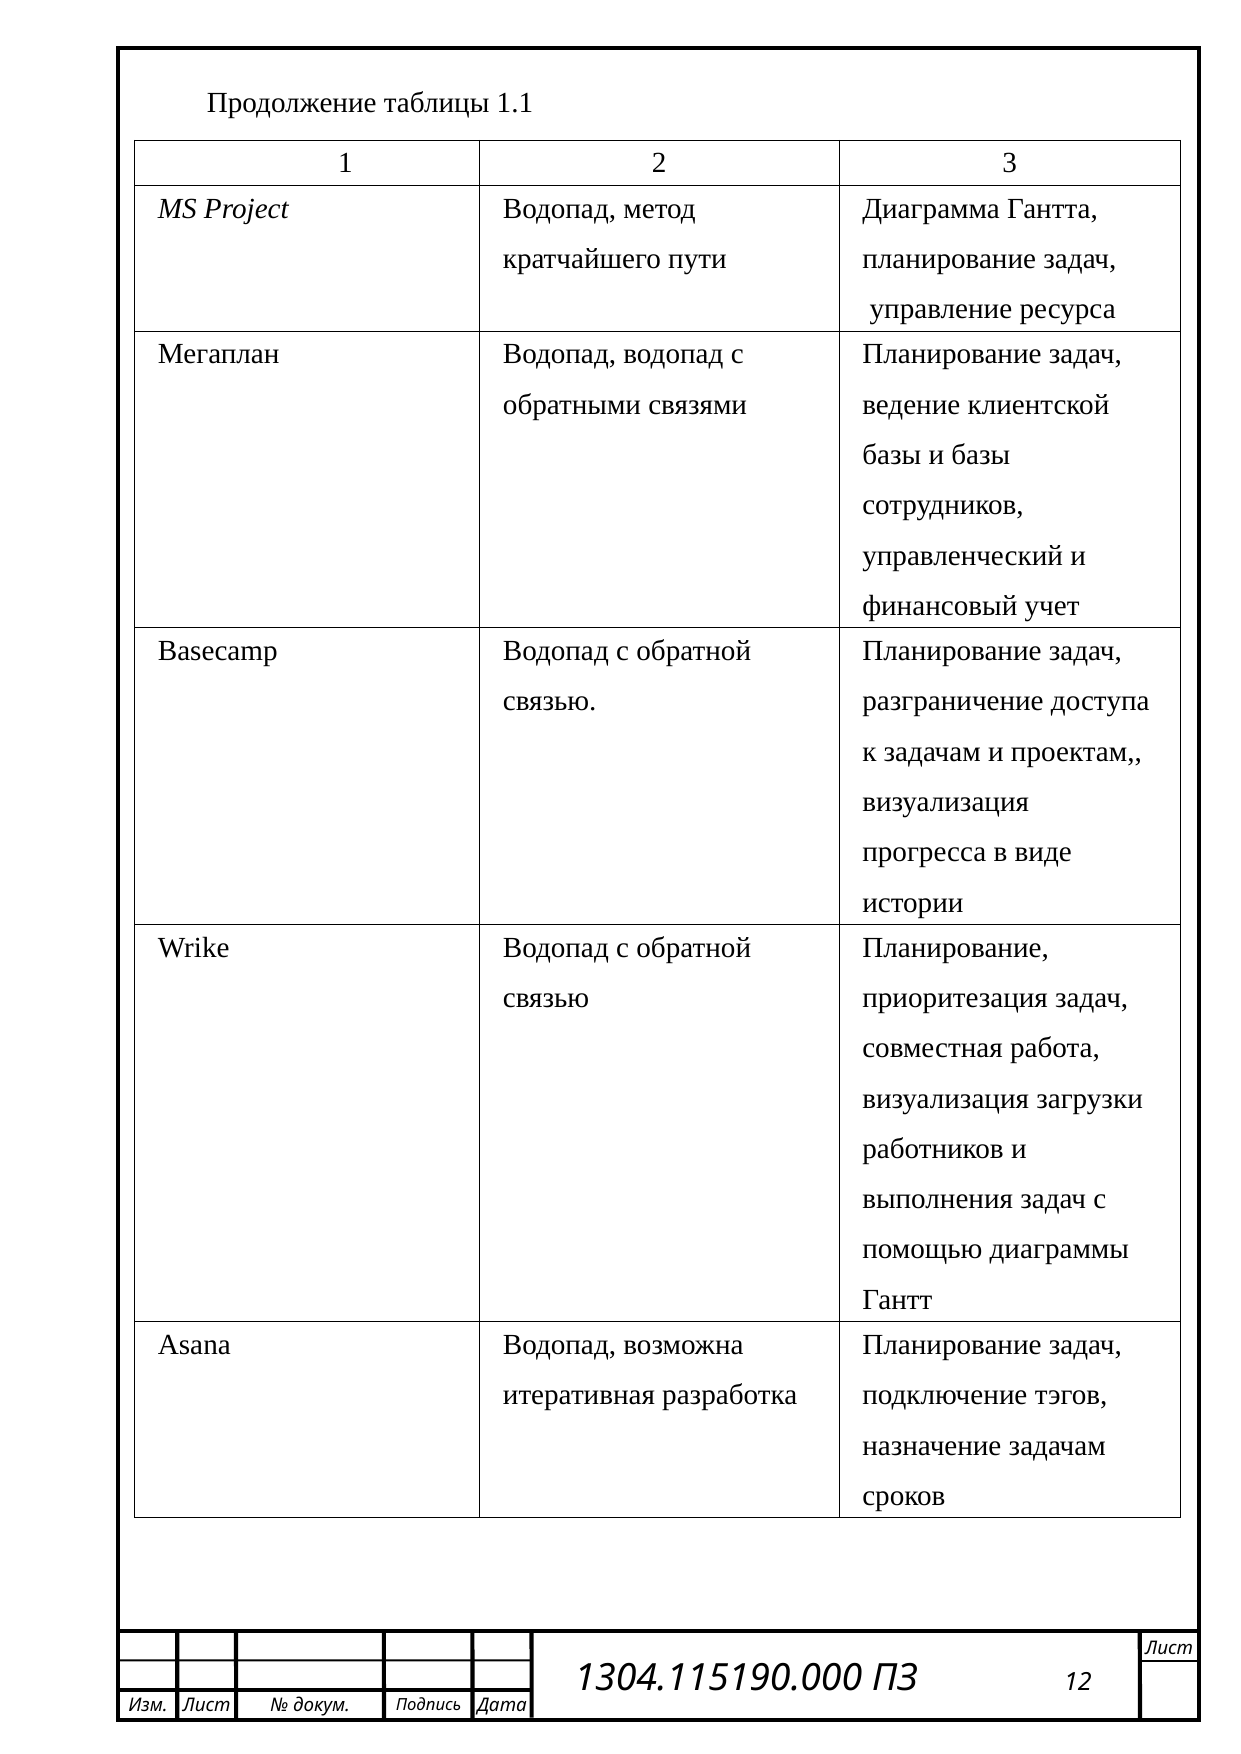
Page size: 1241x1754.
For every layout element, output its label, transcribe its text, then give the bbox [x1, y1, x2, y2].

table_cell Планирование, приоритезация задач, совместная работа, визуализация загрузки работников и выполнения задач с помощью диаграммы Гантт [840, 925, 1180, 1321]
table_cell MS Project [135, 186, 479, 331]
table_cell Водопад с обратной связью [480, 925, 839, 1321]
text Продолжение таблицы 1.1 [136, 85, 1181, 118]
table_cell Диаграмма Гантта, планирование задач, управление ресурса [840, 186, 1180, 331]
table_cell Wrike [135, 925, 479, 1321]
table_cell Basecamp [135, 628, 479, 924]
table_cell Планирование задач, ведение клиентской базы и базы сотрудников, управленческий и финансовый учет [840, 332, 1180, 627]
table_header 1 [135, 141, 479, 185]
table_cell Планирование задач, подключение тэгов, назначение задачам сроков [840, 1322, 1180, 1517]
table_cell Водопад, возможна итеративная разработка [480, 1322, 839, 1517]
table_cell Asana [135, 1322, 479, 1517]
table_cell Водопад с обратной связью. [480, 628, 839, 924]
table_cell Водопад, метод кратчайшего пути [480, 186, 839, 331]
table_cell Планирование задач, разграничение доступа к задачам и проектам,, визуализация прогресса в виде истории [840, 628, 1180, 924]
table_cell Мегаплан [135, 332, 479, 627]
table_cell Водопад, водопад с обратными связями [480, 332, 839, 627]
table_header 3 [840, 141, 1180, 185]
table_header 2 [480, 141, 839, 185]
